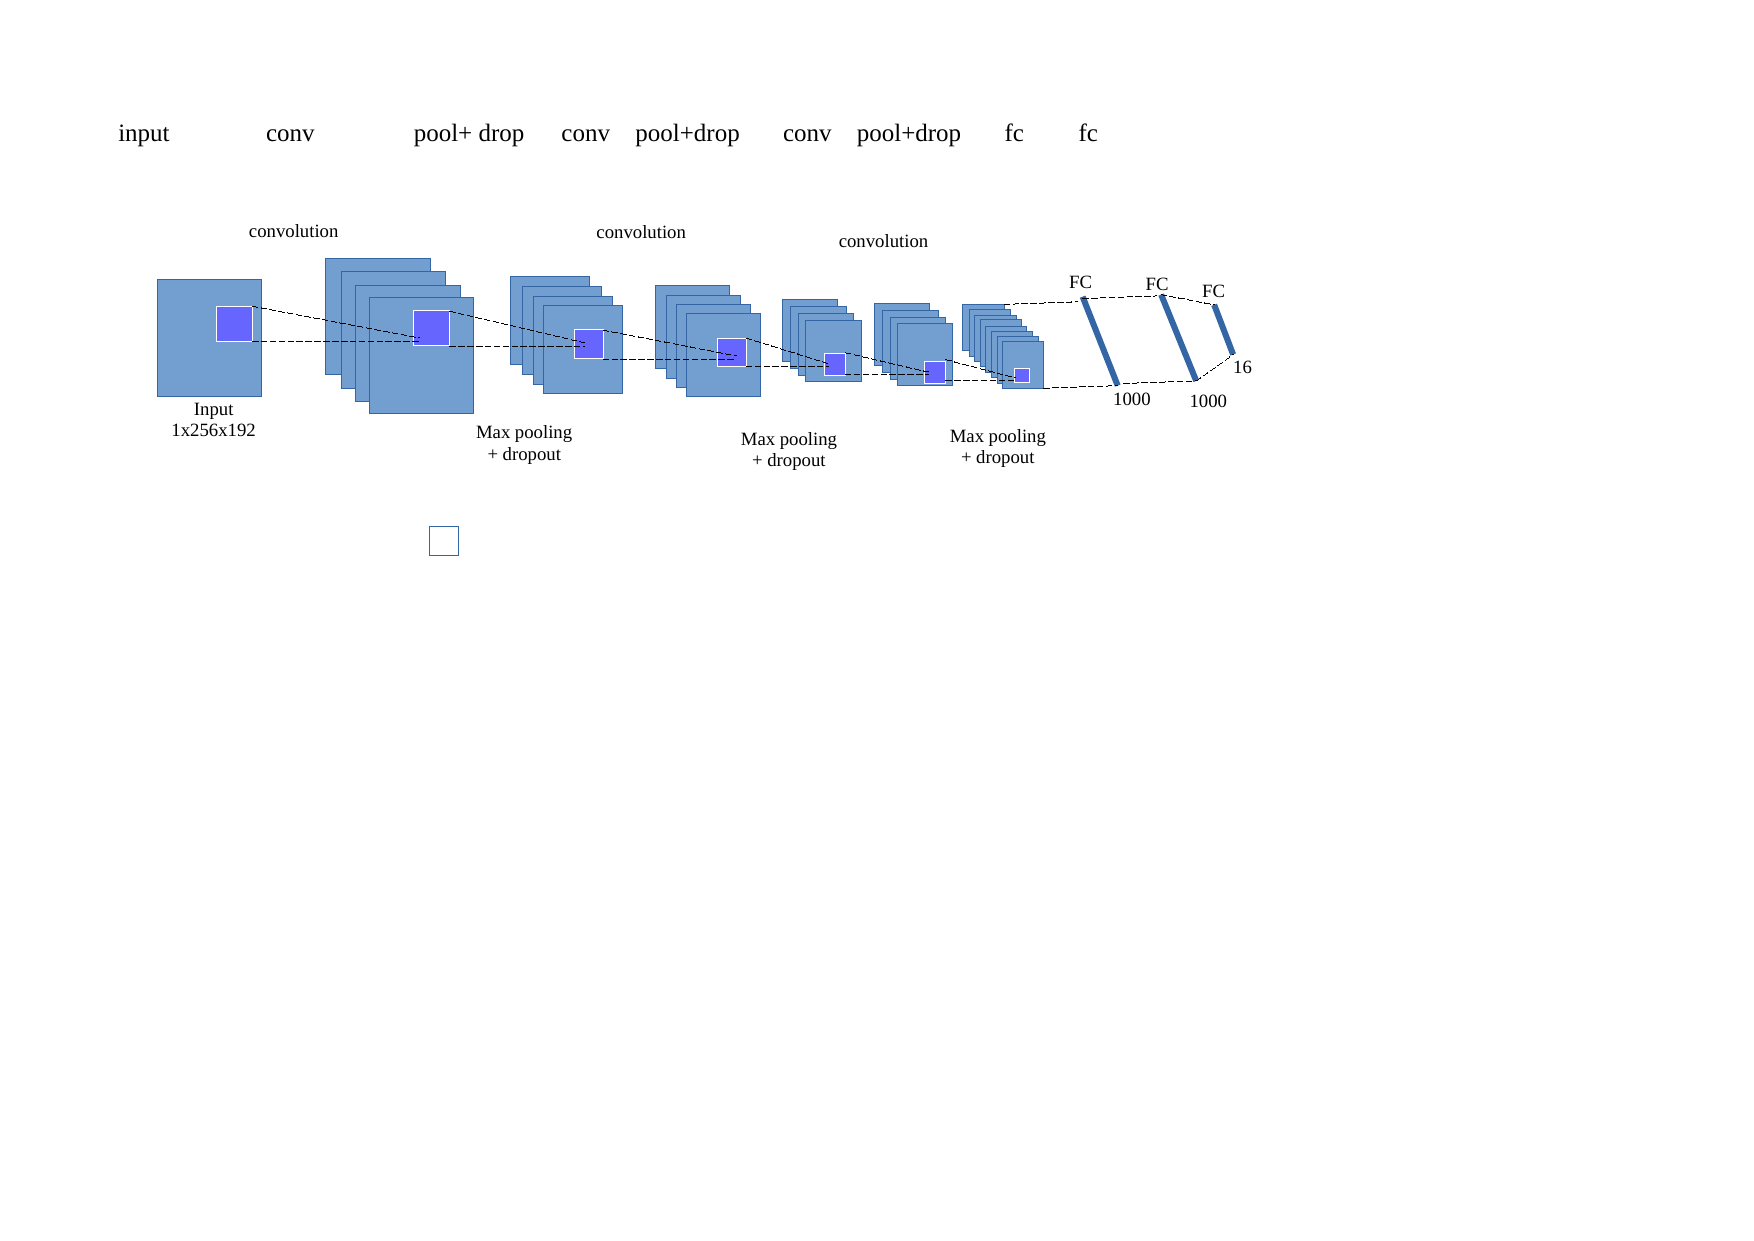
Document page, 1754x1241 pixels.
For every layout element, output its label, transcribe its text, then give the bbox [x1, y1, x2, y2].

text input conv pool+ drop conv pool+drop conv pool+drop fc fc [118, 118, 1636, 147]
